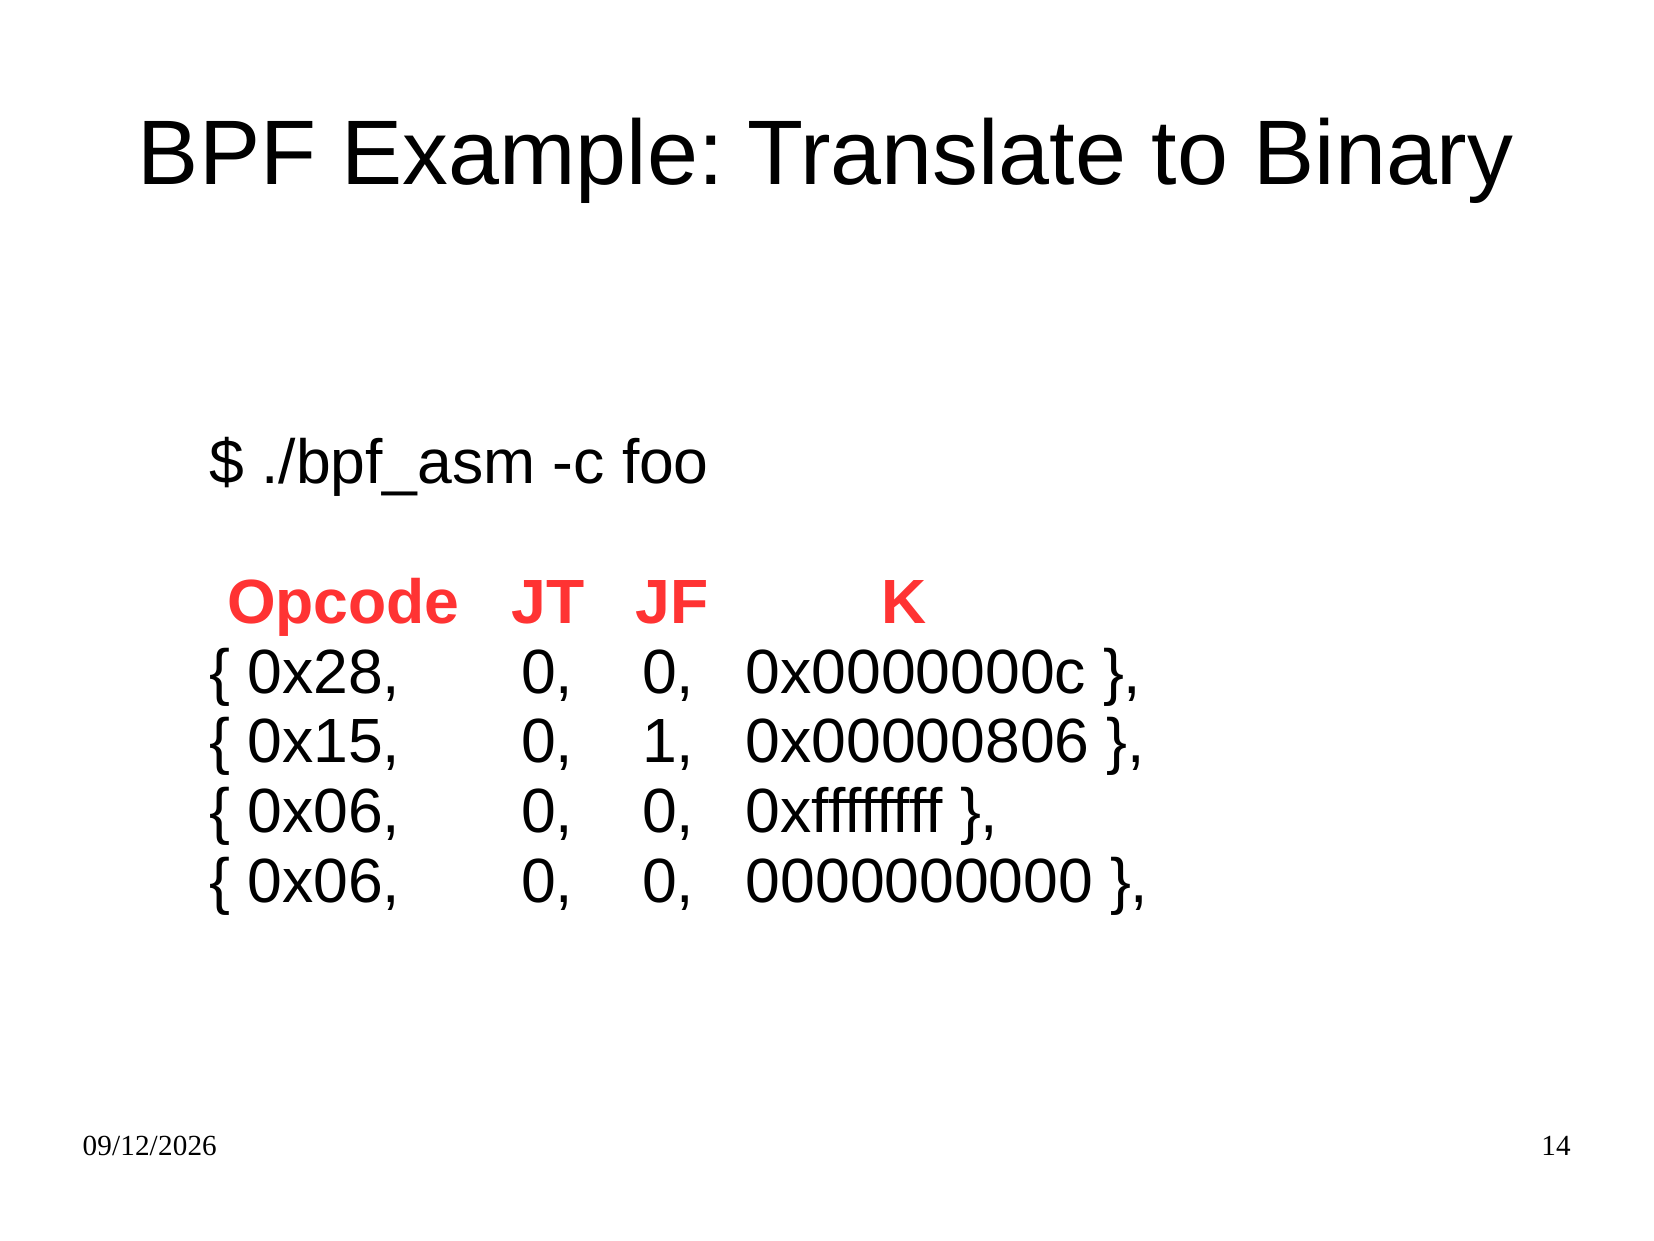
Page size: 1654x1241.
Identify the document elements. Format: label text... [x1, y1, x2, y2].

text_box $ ./bpf_asm -c foo Opcode JT JF K { 0x28, 0, 0, 0x0000000c }, { 0x15, 0, 1, 0x00000806 }, { 0x06, 0, 0, 0xffffffff }, { 0x06, 0, 0, 0000000000 }, [195, 420, 1471, 925]
title BPF Example: Translate to Binary [82, 49, 1571, 257]
